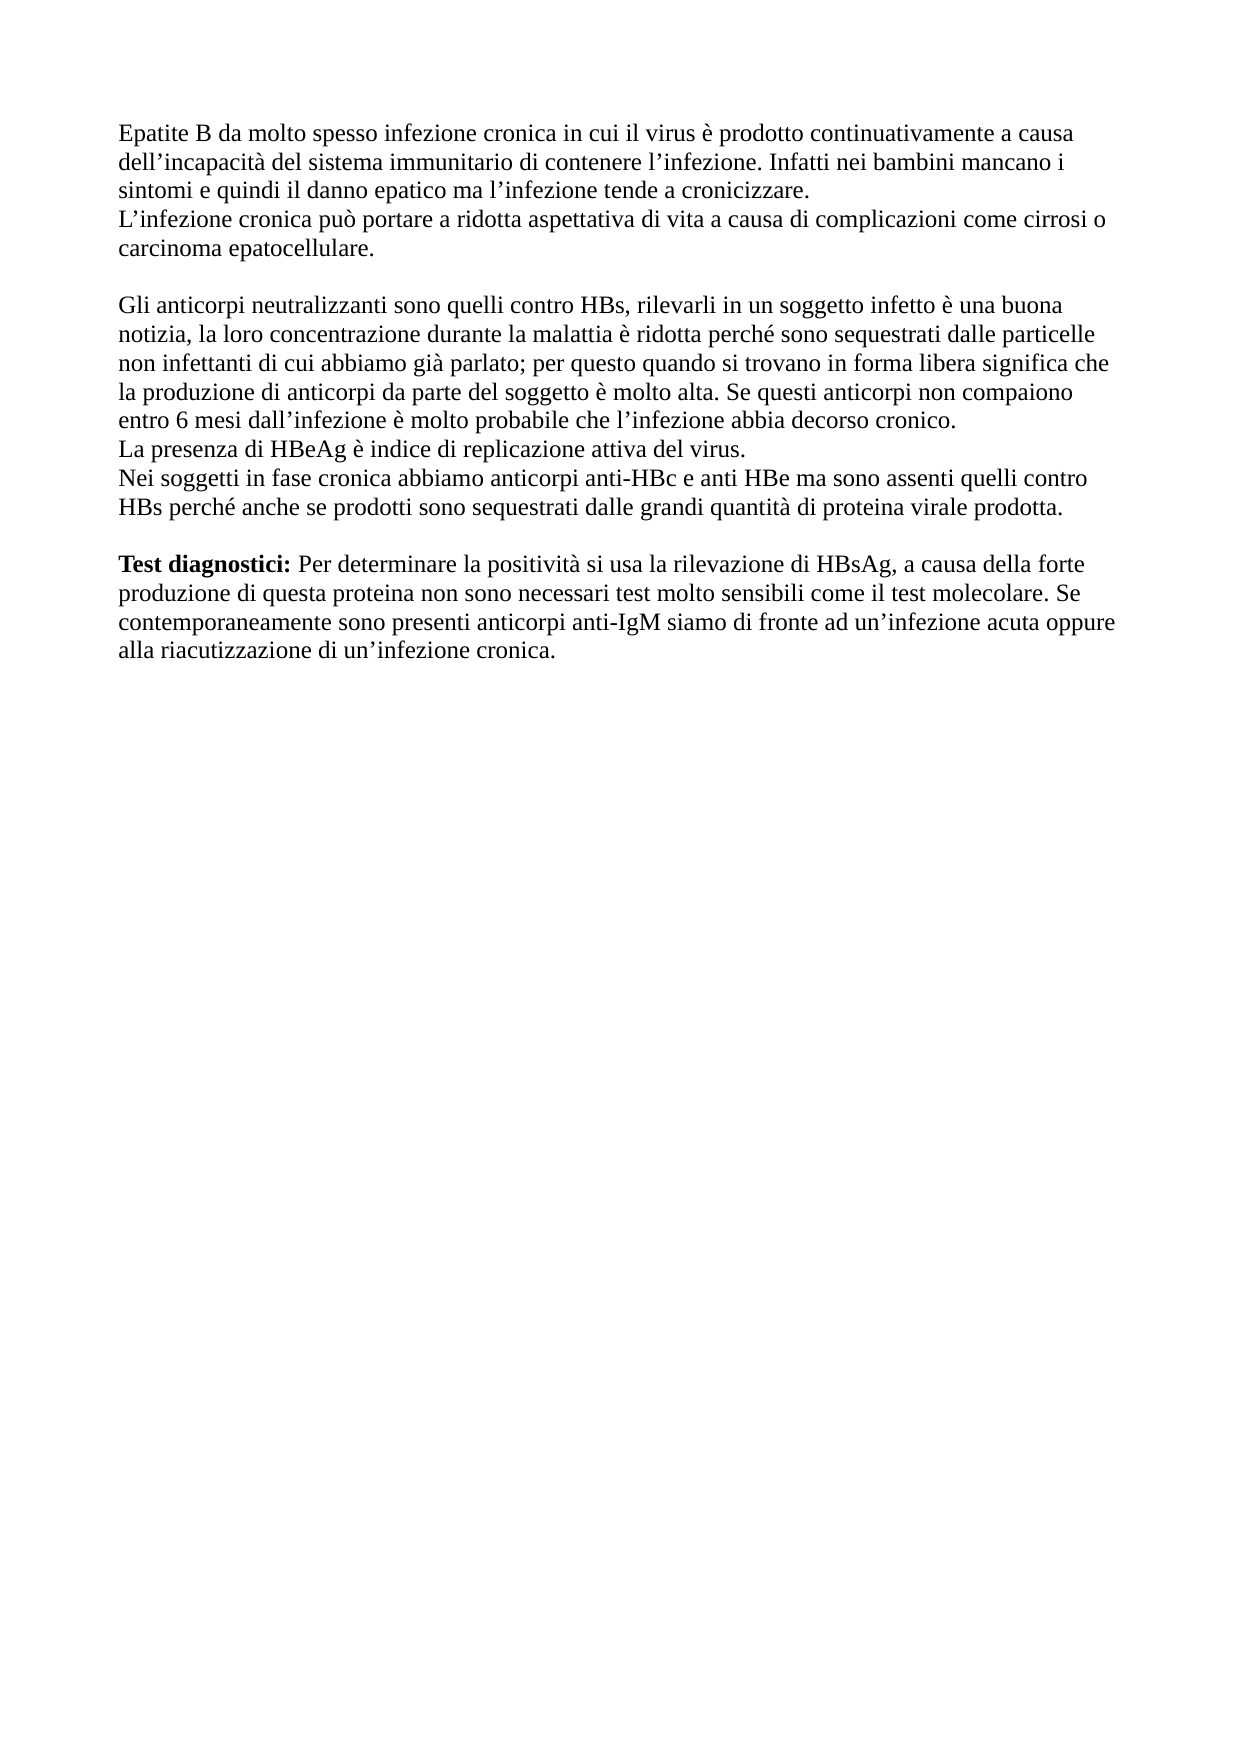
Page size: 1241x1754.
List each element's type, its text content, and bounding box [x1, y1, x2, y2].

text Epatite B da molto spesso infezione cronica in cui il virus è prodotto continuativamente a causa dell’incapacità del sistema immunitario di contenere l’infezione. Infatti nei bambini mancano i sintomi e quindi il danno epatico ma l’infezione tende a cronicizzare. [118, 118, 1122, 204]
text Test diagnostici: Per determinare la positività si usa la rilevazione di HBsAg, a causa della forte produzione di questa proteina non sono necessari test molto sensibili come il test molecolare. Se contemporaneamente sono presenti anticorpi anti-IgM siamo di fronte ad un’infezione acuta oppure alla riacutizzazione di un’infezione cronica. [118, 549, 1122, 664]
text Nei soggetti in fase cronica abbiamo anticorpi anti-HBc e anti HBe ma sono assenti quelli contro HBs perché anche se prodotti sono sequestrati dalle grandi quantità di proteina virale prodotta. [118, 463, 1122, 521]
text Gli anticorpi neutralizzanti sono quelli contro HBs, rilevarli in un soggetto infetto è una buona notizia, la loro concentrazione durante la malattia è ridotta perché sono sequestrati dalle particelle non infettanti di cui abbiamo già parlato; per questo quando si trovano in forma libera significa che la produzione di anticorpi da parte del soggetto è molto alta. Se questi anticorpi non compaiono entro 6 mesi dall’infezione è molto probabile che l’infezione abbia decorso cronico. [118, 291, 1122, 434]
text L’infezione cronica può portare a ridotta aspettativa di vita a causa di complicazioni come cirrosi o carcinoma epatocellulare. [118, 204, 1122, 262]
text La presenza di HBeAg è indice di replicazione attiva del virus. [118, 434, 1122, 463]
